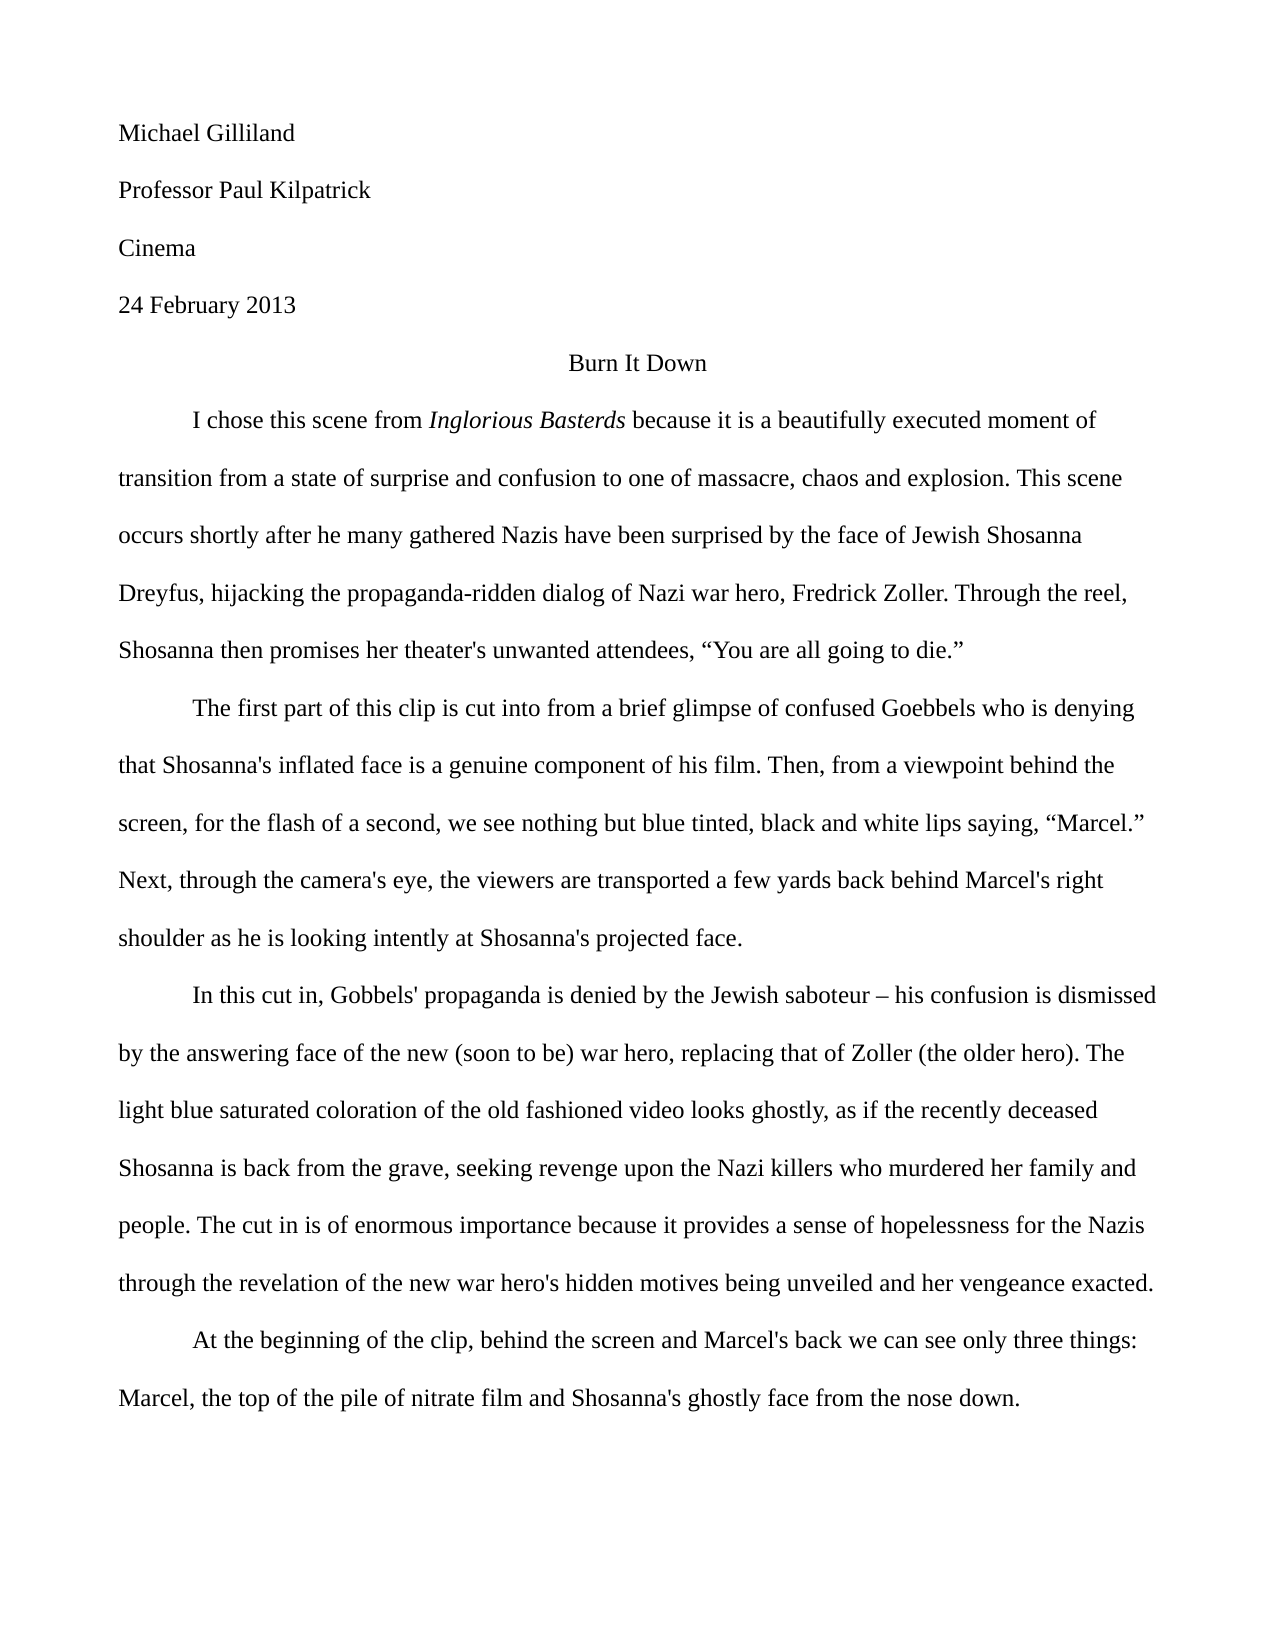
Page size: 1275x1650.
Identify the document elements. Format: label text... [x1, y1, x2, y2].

text At the beginning of the clip, behind the screen and Marcel's back we can see only three things: Marcel, the top of the pile of nitrate film and Shosanna's ghostly face from the nose down. [118, 1326, 1157, 1412]
text I chose this scene from Inglorious Basterds because it is a beautifully executed moment of transition from a state of surprise and confusion to one of massacre, chaos and explosion. This scene occurs shortly after he many gathered Nazis have been surprised by the face of Jewish Shosanna Dreyfus, hijacking the propaganda-ridden dialog of Nazi war hero, Fredrick Zoller. Through the reel, Shosanna then promises her theater's unwanted attendees, “You are all going to die.” [118, 406, 1157, 664]
text Professor Paul Kilpatrick [118, 176, 1157, 204]
text Cinema [118, 233, 1157, 262]
text Michael Gilliland [118, 118, 1157, 147]
text Burn It Down [118, 348, 1157, 377]
text The first part of this clip is cut into from a brief glimpse of confused Goebbels who is denying that Shosanna's inflated face is a genuine component of his film. Then, from a viewpoint behind the screen, for the flash of a second, we see nothing but blue tinted, black and white lips saying, “Marcel.” Next, through the camera's eye, the viewers are transported a few yards back behind Marcel's right shoulder as he is looking intently at Shosanna's projected face. [118, 693, 1157, 952]
text In this cut in, Gobbels' propaganda is denied by the Jewish saboteur – his confusion is dismissed by the answering face of the new (soon to be) war hero, replacing that of Zoller (the older hero). The light blue saturated coloration of the old fashioned video looks ghostly, as if the recently deceased Shosanna is back from the grave, seeking revenge upon the Nazi killers who murdered her family and people. The cut in is of enormous importance because it provides a sense of hopelessness for the Nazis through the revelation of the new war hero's hidden motives being unveiled and her vengeance exacted. [118, 981, 1157, 1297]
text 24 February 2013 [118, 291, 1157, 319]
